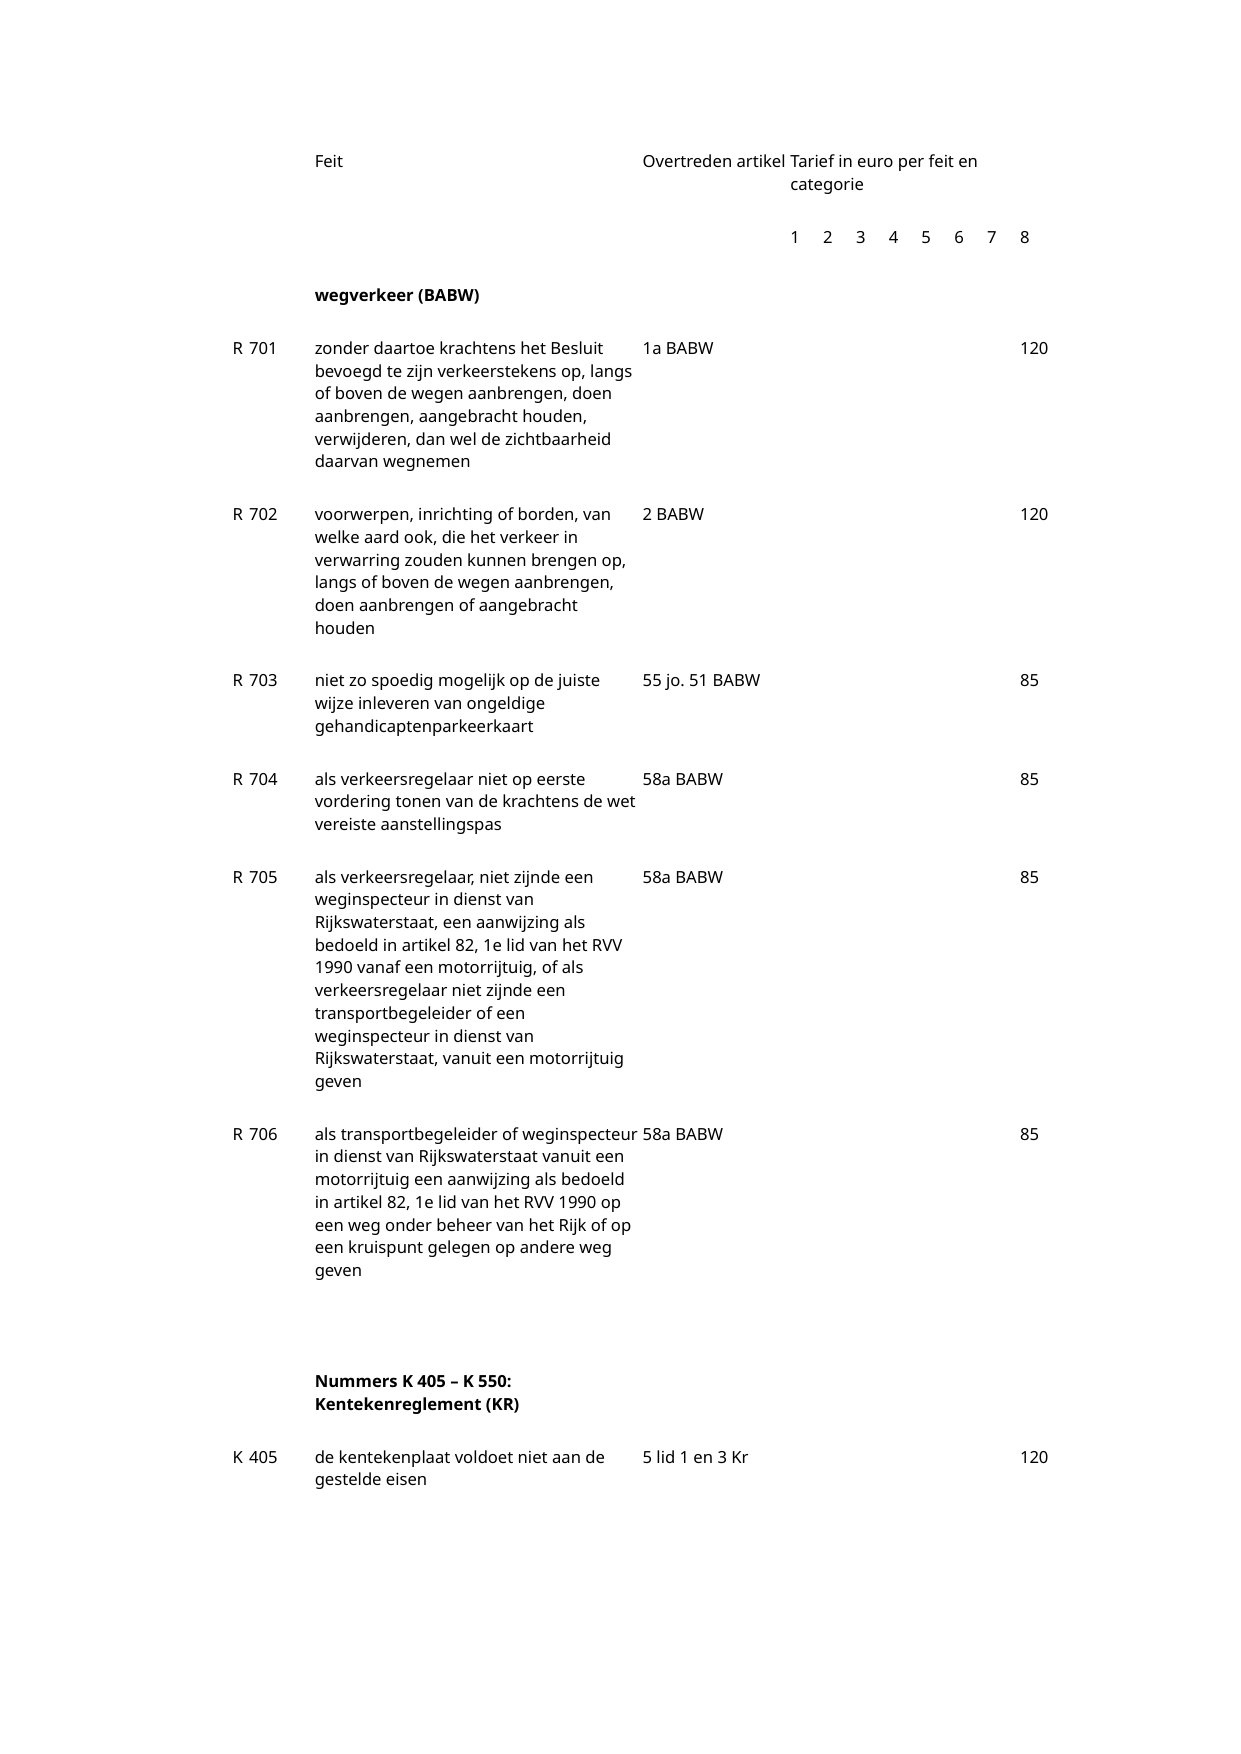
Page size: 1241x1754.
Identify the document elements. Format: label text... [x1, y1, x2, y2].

table_cell [282, 865, 314, 1122]
table_cell [1020, 1311, 1053, 1370]
table_cell [987, 337, 1020, 503]
table_cell [282, 1370, 314, 1445]
table_cell [790, 284, 823, 337]
table_cell [823, 1123, 856, 1311]
table_cell [233, 1521, 249, 1579]
table_cell [856, 284, 888, 337]
table_cell 8 [1020, 225, 1053, 284]
table_cell [823, 1445, 856, 1521]
table_cell 120 [1020, 337, 1053, 503]
table_cell 58a BABW [643, 767, 790, 865]
table_cell [249, 225, 282, 284]
table_cell 701 [249, 337, 282, 503]
table_cell zonder daartoe krachtens het Besluit bevoegd te zijn verkeerstekens op, langs of boven de wegen aanbrengen, doen aanbrengen, aangebracht houden, verwijderen, dan wel de zichtbaarheid daarvan wegnemen [315, 337, 642, 503]
table_cell [921, 1370, 954, 1445]
table_cell 55 jo. 51 BABW [643, 669, 790, 767]
table_cell [823, 1521, 856, 1579]
table_cell [790, 503, 823, 669]
table_cell [1020, 1521, 1053, 1579]
table_cell [921, 865, 954, 1122]
table_cell [987, 503, 1020, 669]
table_cell 3 [856, 225, 888, 284]
table_cell 1a BABW [643, 337, 790, 503]
table_cell [233, 284, 249, 337]
table_cell 7 [987, 225, 1020, 284]
table_header [282, 150, 314, 225]
table_cell voorwerpen, inrichting of borden, van welke aard ook, die het verkeer in verwarring zouden kunnen brengen op, langs of boven de wegen aanbrengen, doen aanbrengen of aangebracht houden [315, 503, 642, 669]
table_cell [282, 503, 314, 669]
table_cell [889, 503, 921, 669]
table_cell 85 [1020, 767, 1053, 865]
table_cell [889, 1445, 921, 1521]
table_cell [954, 1370, 987, 1445]
table_cell [790, 1521, 823, 1579]
table_cell [233, 1370, 249, 1445]
table_cell [315, 225, 642, 284]
table_cell [889, 1123, 921, 1311]
table_cell [282, 284, 314, 337]
table_cell 1 [790, 225, 823, 284]
table_cell [856, 865, 888, 1122]
table_cell [856, 1311, 888, 1370]
table_cell [823, 767, 856, 865]
table_cell wegverkeer (BABW) [315, 284, 642, 337]
table_cell [889, 1370, 921, 1445]
table_cell [790, 1370, 823, 1445]
table_cell 405 [249, 1445, 282, 1521]
table_cell [856, 767, 888, 865]
table_cell [889, 1521, 921, 1579]
table_cell 702 [249, 503, 282, 669]
table_cell [643, 1521, 790, 1579]
table_cell 5 lid 1 en 3 Kr [643, 1445, 790, 1521]
table_cell [643, 225, 790, 284]
table_cell [823, 337, 856, 503]
table_cell R [233, 865, 249, 1122]
table_cell [987, 1521, 1020, 1579]
table_cell 2 BABW [643, 503, 790, 669]
table_cell 705 [249, 865, 282, 1122]
table_cell [954, 1311, 987, 1370]
table_cell [1020, 1370, 1053, 1445]
table_cell [643, 1311, 790, 1370]
table_cell [282, 669, 314, 767]
table_cell [249, 284, 282, 337]
table_cell R [233, 503, 249, 669]
table_cell Nummers K 405 – K 550: Kentekenreglement (KR) [315, 1370, 642, 1445]
table_cell niet zo spoedig mogelijk op de juiste wijze inleveren van ongeldige gehandicaptenparkeerkaart [315, 669, 642, 767]
table_header [233, 150, 249, 225]
table_cell [233, 225, 249, 284]
table_cell [790, 1311, 823, 1370]
table_cell [987, 1123, 1020, 1311]
table_cell R [233, 669, 249, 767]
table_cell [249, 1311, 282, 1370]
table_cell [790, 865, 823, 1122]
table_cell [921, 284, 954, 337]
table_cell [823, 669, 856, 767]
table_cell [643, 284, 790, 337]
table_cell [790, 1123, 823, 1311]
table_cell [282, 225, 314, 284]
table_cell R [233, 767, 249, 865]
table_cell [921, 1123, 954, 1311]
table_cell [1020, 284, 1053, 337]
table_cell [643, 1370, 790, 1445]
table_cell [889, 1311, 921, 1370]
table_cell [249, 1521, 282, 1579]
table_cell [856, 669, 888, 767]
table_cell [790, 337, 823, 503]
table_cell [282, 1123, 314, 1311]
table_cell als verkeersregelaar niet op eerste vordering tonen van de krachtens de wet vereiste aanstellingspas [315, 767, 642, 865]
table_cell R [233, 1123, 249, 1311]
table_cell 4 [889, 225, 921, 284]
table_cell de kentekenplaat voldoet niet aan de gestelde eisen [315, 1445, 642, 1521]
table_cell [954, 1123, 987, 1311]
table_cell [889, 865, 921, 1122]
table_cell R [233, 337, 249, 503]
table_cell [790, 669, 823, 767]
table_cell [856, 1123, 888, 1311]
table_cell [889, 337, 921, 503]
table_cell [856, 1521, 888, 1579]
table_header [249, 150, 282, 225]
table_cell [856, 1445, 888, 1521]
table_cell 6 [954, 225, 987, 284]
table_header Feit [315, 150, 642, 225]
table_cell [790, 1445, 823, 1521]
table_cell [954, 767, 987, 865]
table_cell [889, 284, 921, 337]
table_cell [233, 1311, 249, 1370]
table_cell [954, 1445, 987, 1521]
table_cell [921, 767, 954, 865]
table_cell als transportbegeleider of weginspecteur in dienst van Rijkswaterstaat vanuit een motorrijtuig een aanwijzing als bedoeld in artikel 82, 1e lid van het RVV 1990 op een weg onder beheer van het Rijk of op een kruispunt gelegen op andere weg geven [315, 1123, 642, 1311]
table_cell 120 [1020, 1445, 1053, 1521]
table_cell [921, 669, 954, 767]
table_cell 706 [249, 1123, 282, 1311]
table_cell [954, 865, 987, 1122]
table_cell [249, 1370, 282, 1445]
table_cell [987, 865, 1020, 1122]
table_cell [889, 669, 921, 767]
table_cell [889, 767, 921, 865]
table_cell 5 [921, 225, 954, 284]
table_cell [987, 284, 1020, 337]
table_cell [823, 284, 856, 337]
table_cell [282, 1521, 314, 1579]
table_cell als verkeersregelaar, niet zijnde een weginspecteur in dienst van Rijkswaterstaat, een aanwijzing als bedoeld in artikel 82, 1e lid van het RVV 1990 vanaf een motorrijtuig, of als verkeersregelaar niet zijnde een transportbegeleider of een weginspecteur in dienst van Rijkswaterstaat, vanuit een motorrijtuig geven [315, 865, 642, 1122]
table_cell [790, 767, 823, 865]
table_cell [315, 1311, 642, 1370]
table_cell 85 [1020, 865, 1053, 1122]
table_cell 58a BABW [643, 865, 790, 1122]
table_cell [954, 1521, 987, 1579]
table_header Tarief in euro per feit en categorie [790, 150, 1053, 225]
table_cell [954, 503, 987, 669]
table_cell [921, 1311, 954, 1370]
table_cell 58a BABW [643, 1123, 790, 1311]
table_cell [987, 669, 1020, 767]
table_cell [856, 503, 888, 669]
table_cell [954, 337, 987, 503]
table_cell 704 [249, 767, 282, 865]
table_cell [823, 865, 856, 1122]
table_cell [856, 337, 888, 503]
table_cell [921, 337, 954, 503]
table_header Overtreden artikel [643, 150, 790, 225]
table_cell 703 [249, 669, 282, 767]
table_cell [954, 284, 987, 337]
table_cell [921, 1521, 954, 1579]
table_cell [823, 503, 856, 669]
table_cell [282, 1445, 314, 1521]
table_cell 2 [823, 225, 856, 284]
table_cell [282, 337, 314, 503]
table_cell [987, 1445, 1020, 1521]
table_cell [282, 1311, 314, 1370]
table_cell [987, 1311, 1020, 1370]
table_cell [823, 1311, 856, 1370]
table_cell [987, 1370, 1020, 1445]
table_cell [315, 1521, 642, 1579]
table_cell [856, 1370, 888, 1445]
table_cell 120 [1020, 503, 1053, 669]
table_cell K [233, 1445, 249, 1521]
table_cell 85 [1020, 1123, 1053, 1311]
table_cell 85 [1020, 669, 1053, 767]
table_cell [987, 767, 1020, 865]
table_cell [282, 767, 314, 865]
table_cell [921, 503, 954, 669]
table_cell [921, 1445, 954, 1521]
table_cell [954, 669, 987, 767]
table_cell [823, 1370, 856, 1445]
